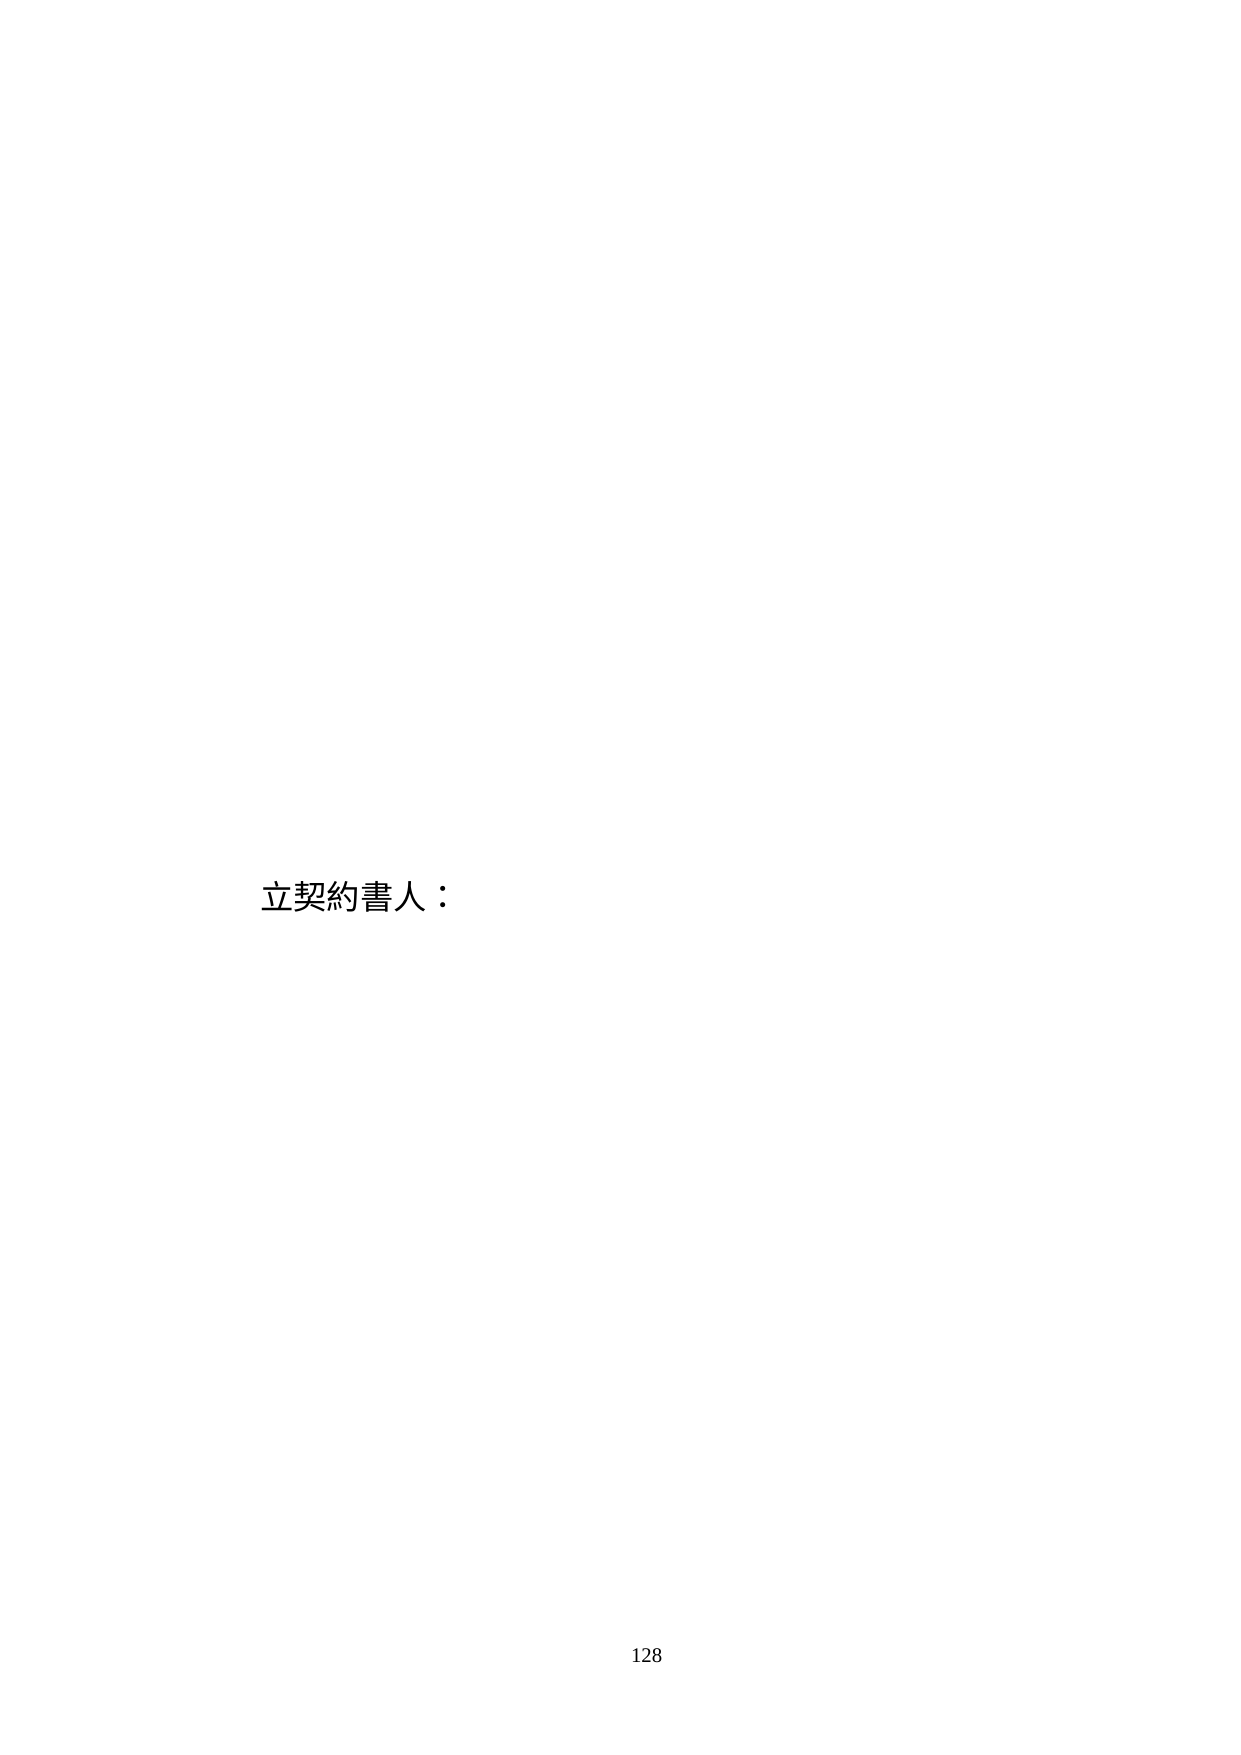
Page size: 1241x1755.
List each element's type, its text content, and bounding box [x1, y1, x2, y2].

text 立契約書人： [260, 854, 1116, 916]
